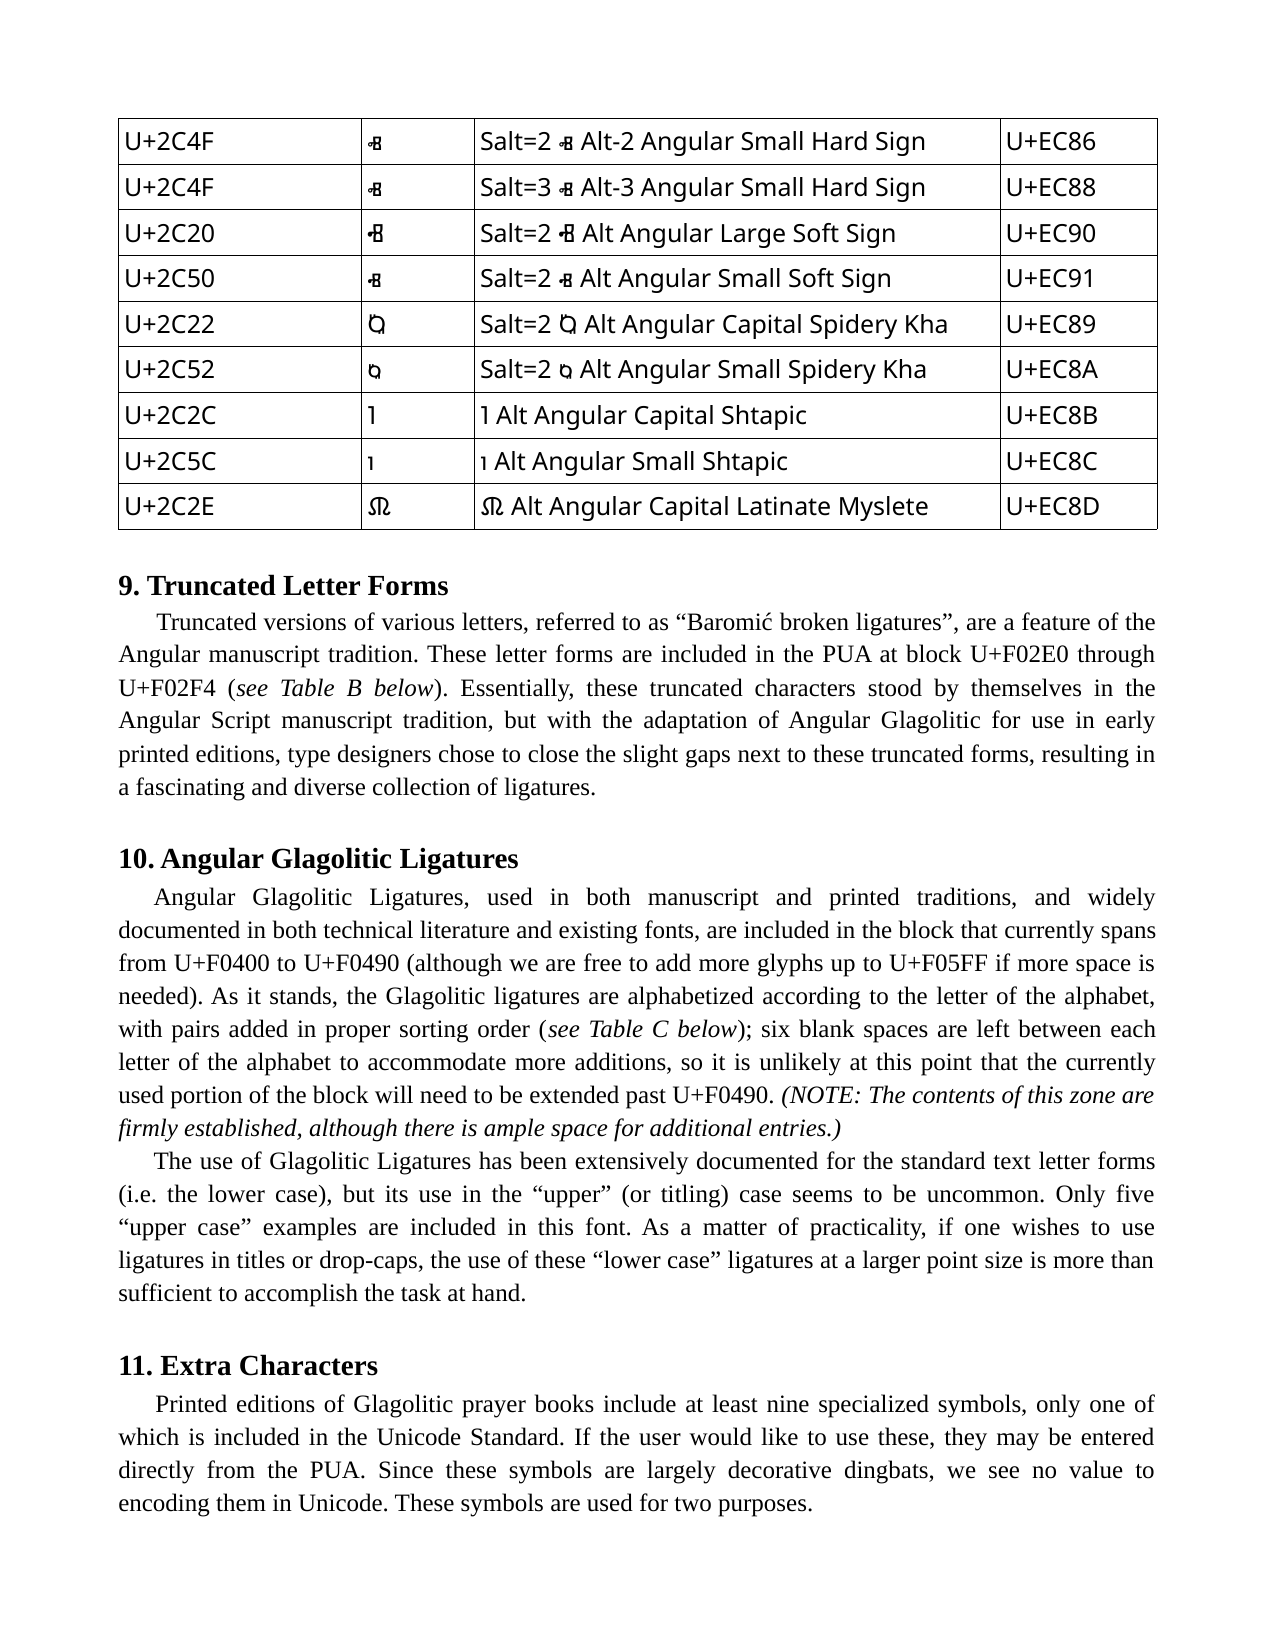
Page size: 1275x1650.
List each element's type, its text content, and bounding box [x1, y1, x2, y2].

table_cell Salt=2 Ⱐ Alt Angular Large Soft Sign [475, 210, 1000, 255]
table_cell U+2C2C [119, 393, 361, 437]
table_cell U+EC8C [1001, 439, 1157, 483]
table_cell U+EC91 [1001, 256, 1157, 301]
table_cell U+2C22 [119, 302, 361, 346]
text Printed editions of Glagolitic prayer books include at least nine specialized symbols, only one of which is included in the Unicode Standard. If the user would like to use these, they may be entered directly from the PUA. Since these symbols are largely decorative dingbats, we see no value to encoding them in Unicode. These symbols are used for two purposes. [118, 1389, 1157, 1517]
table_cell U+EC88 [1001, 165, 1157, 209]
text Angular Glagolitic Ligatures, used in both manuscript and printed traditions, and widely documented in both technical literature and existing fonts, are included in the block that currently spans from U+F0400 to U+F0490 (although we are free to add more glyphs up to U+F05FF if more space is needed). As it stands, the Glagolitic ligatures are alphabetized according to the letter of the alphabet, with pairs added in proper sorting order (see Table C below); six blank spaces are left between each letter of the alphabet to accommodate more additions, so it is unlikely at this point that the currently used portion of the block will need to be extended past U+F0490. (NOTE: The contents of this zone are firmly established, although there is ample space for additional entries.) [118, 882, 1157, 1142]
table_cell Ⱞ Alt Angular Capital Latinate Myslete [475, 484, 1000, 529]
table_cell ⱜ Alt Angular Small Shtapic [475, 439, 1000, 483]
table_cell Ⱞ [362, 484, 474, 529]
table_cell U+EC8A [1001, 347, 1157, 392]
table_cell U+2C52 [119, 347, 361, 392]
text Truncated versions of various letters, referred to as “Baromić broken ligatures”, are a feature of the Angular manuscript tradition. These letter forms are included in the PUA at block U+F02E0 through U+F02F4 (see Table B below). Essentially, these truncated characters stood by themselves in the Angular Script manuscript tradition, but with the adaptation of Angular Glagolitic for use in early printed editions, type designers chose to close the slight gaps next to these truncated forms, resulting in a fascinating and diverse collection of ligatures. [118, 607, 1157, 800]
table_cell Ⱜ Alt Angular Capital Shtapic [475, 393, 1000, 437]
table_cell Ⱜ [362, 393, 474, 437]
table_cell U+2C2E [119, 484, 361, 529]
table_cell ⱏ [362, 165, 474, 209]
table_cell U+EC8D [1001, 484, 1157, 529]
table_cell Salt=2 ⱐ Alt Angular Small Soft Sign [475, 256, 1000, 301]
table_cell U+EC86 [1001, 119, 1157, 164]
table_cell Ⱒ [362, 302, 474, 346]
table_cell U+2C5C [119, 439, 361, 483]
table_cell U+2C50 [119, 256, 361, 301]
table_cell Salt=2 ⱒ Alt Angular Small Spidery Kha [475, 347, 1000, 392]
table_cell U+EC89 [1001, 302, 1157, 346]
text The use of Glagolitic Ligatures has been extensively documented for the standard text letter forms (i.e. the lower case), but its use in the “upper” (or titling) case seems to be uncommon. Only five “upper case” examples are included in this font. As a matter of practicality, if one wishes to use ligatures in titles or drop-caps, the use of these “lower case” ligatures at a larger point size is more than sufficient to accomplish the task at hand. [118, 1146, 1157, 1307]
table_cell U+2C4F [119, 165, 361, 209]
table_cell ⱒ [362, 347, 474, 392]
table_cell ⱜ [362, 439, 474, 483]
table_cell Salt=2 Ⱒ Alt Angular Capital Spidery Kha [475, 302, 1000, 346]
table_cell U+EC90 [1001, 210, 1157, 255]
table_cell Salt=3 ⱏ Alt-3 Angular Small Hard Sign [475, 165, 1000, 209]
table_cell Ⱐ [362, 210, 474, 255]
text 9. Truncated Letter Forms [118, 568, 1157, 602]
table_cell ⱐ [362, 256, 474, 301]
table_cell U+EC8B [1001, 393, 1157, 437]
table_cell Salt=2 ⱏ Alt-2 Angular Small Hard Sign [475, 119, 1000, 164]
text 10. Angular Glagolitic Ligatures [118, 841, 1157, 874]
text 11. Extra Characters [118, 1348, 1157, 1381]
table_cell U+2C20 [119, 210, 361, 255]
table_cell ⱏ [362, 119, 474, 164]
table_cell U+2C4F [119, 119, 361, 164]
